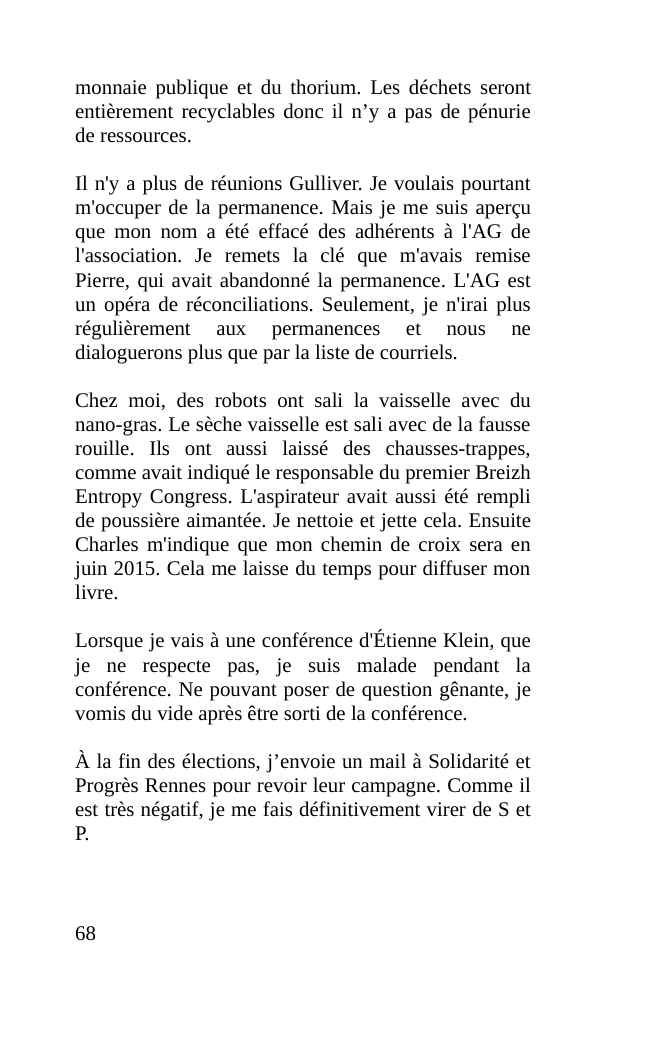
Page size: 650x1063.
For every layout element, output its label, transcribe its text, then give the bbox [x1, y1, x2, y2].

text Il n'y a plus de réunions Gulliver. Je voulais pourtant m'occuper de la permanence. Mais je me suis aperçu que mon nom a été effacé des adhérents à l'AG de l'association. Je remets la clé que m'avais remise Pierre, qui avait abandonné la permanence. L'AG est un opéra de réconciliations. Seulement, je n'irai plus régulièrement aux permanences et nous ne dialoguerons plus que par la liste de courriels. [75, 171, 531, 364]
text monnaie publique et du thorium. Les déchets seront entièrement recyclables donc il n’y a pas de pénurie de ressources. [75, 75, 531, 147]
text Lorsque je vais à une conférence d'Étienne Klein, que je ne respecte pas, je suis malade pendant la conférence. Ne pouvant poser de question gênante, je vomis du vide après être sorti de la conférence. [75, 628, 531, 725]
text À la fin des élections, j’envoie un mail à Solidarité et Progrès Rennes pour revoir leur campagne. Comme il est très négatif, je me fais définitivement virer de S et P. [75, 749, 531, 845]
text Chez moi, des robots ont sali la vaisselle avec du nano-gras. Le sèche vaisselle est sali avec de la fausse rouille. Ils ont aussi laissé des chausses-trappes, comme avait indiqué le responsable du premier Breizh Entropy Congress. L'aspirateur avait aussi été rempli de poussière aimantée. Je nettoie et jette cela. Ensuite Charles m'indique que mon chemin de croix sera en juin 2015. Cela me laisse du temps pour diffuser mon livre. [75, 388, 531, 604]
